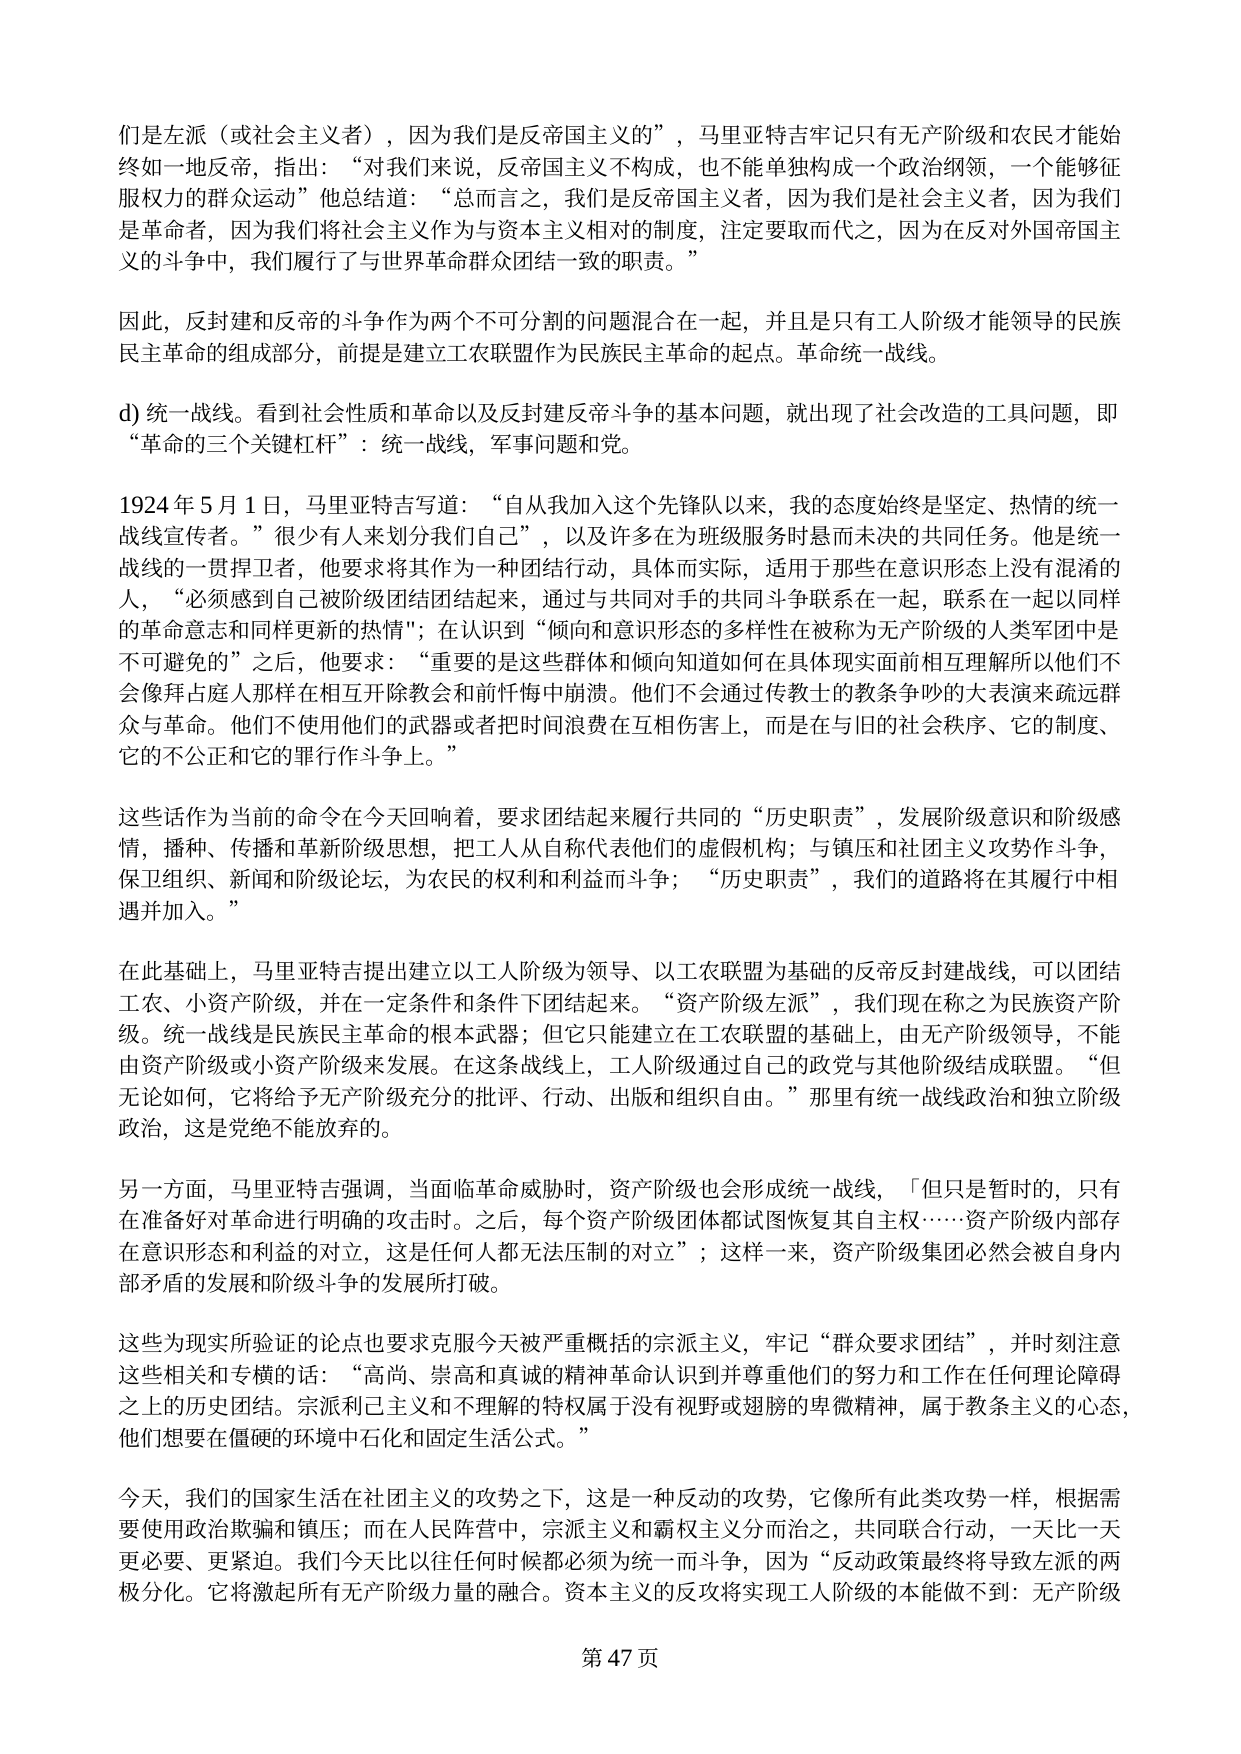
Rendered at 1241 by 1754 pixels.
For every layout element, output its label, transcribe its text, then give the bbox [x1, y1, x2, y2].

text d) 统一战线。看到社会性质和革命以及反封建反帝斗争的基本问题，就出现了社会改造的工具问题，即“革命的三个关键杠杆”：统一战线，军事问题和党。 [118, 396, 1122, 459]
text 因此，反封建和反帝的斗争作为两个不可分割的问题混合在一起，并且是只有工人阶级才能领导的民族民主革命的组成部分，前提是建立工农联盟作为民族民主革命的起点。革命统一战线。 [118, 304, 1122, 367]
text 这些话作为当前的命令在今天回响着，要求团结起来履行共同的“历史职责”，发展阶级意识和阶级感情，播种、传播和革新阶级思想，把工人从自称代表他们的虚假机构；与镇压和社团主义攻势作斗争，保卫组织、新闻和阶级论坛，为农民的权利和利益而斗争； “历史职责”，我们的道路将在其履行中相遇并加入。” [118, 800, 1122, 926]
text 今天，我们的国家生活在社团主义的攻势之下，这是一种反动的攻势，它像所有此类攻势一样，根据需要使用政治欺骗和镇压；而在人民阵营中，宗派主义和霸权主义分而治之，共同联合行动，一天比一天更必要、更紧迫。我们今天比以往任何时候都必须为统一而斗争，因为“反动政策最终将导致左派的两极分化。它将激起所有无产阶级力量的融合。资本主义的反攻将实现工人阶级的本能做不到：无产阶级 [118, 1481, 1122, 1607]
text 们是左派（或社会主义者），因为我们是反帝国主义的”，马里亚特吉牢记只有无产阶级和农民才能始终如一地反帝，指出：“对我们来说，反帝国主义不构成，也不能单独构成一个政治纲领，一个能够征服权力的群众运动”他总结道：“总而言之，我们是反帝国主义者，因为我们是社会主义者，因为我们是革命者，因为我们将社会主义作为与资本主义相对的制度，注定要取而代之，因为在反对外国帝国主义的斗争中，我们履行了与世界革命群众团结一致的职责。” [118, 118, 1122, 276]
text 另一方面，马里亚特吉强调，当面临革命威胁时，资产阶级也会形成统一战线，「但只是暂时的，只有在准备好对革命进行明确的攻击时。之后，每个资产阶级团体都试图恢复其自主权……资产阶级内部存在意识形态和利益的对立，这是任何人都无法压制的对立”；这样一来，资产阶级集团必然会被自身内部矛盾的发展和阶级斗争的发展所打破。 [118, 1172, 1122, 1298]
text 这些为现实所验证的论点也要求克服今天被严重概括的宗派主义，牢记“群众要求团结”，并时刻注意这些相关和专横的话：“高尚、崇高和真诚的精神革命认识到并尊重他们的努力和工作在任何理论障碍之上的历史团结。宗派利己主义和不理解的特权属于没有视野或翅膀的卑微精神，属于教条主义的心态，他们想要在僵硬的环境中石化和固定生活公式。” [118, 1326, 1122, 1452]
text 在此基础上，马里亚特吉提出建立以工人阶级为领导、以工农联盟为基础的反帝反封建战线，可以团结工农、小资产阶级，并在一定条件和条件下团结起来。“资产阶级左派”，我们现在称之为民族资产阶级。统一战线是民族民主革命的根本武器；但它只能建立在工农联盟的基础上，由无产阶级领导，不能由资产阶级或小资产阶级来发展。在这条战线上，工人阶级通过自己的政党与其他阶级结成联盟。“但无论如何，它将给予无产阶级充分的批评、行动、出版和组织自由。”那里有统一战线政治和独立阶级政治，这是党绝不能放弃的。 [118, 954, 1122, 1143]
text 1924年5月1日，马里亚特吉写道：“自从我加入这个先锋队以来，我的态度始终是坚定、热情的统一战线宣传者。”很少有人来划分我们自己”，以及许多在为班级服务时悬而未决的共同任务。他是统一战线的一贯捍卫者，他要求将其作为一种团结行动，具体而实际，适用于那些在意识形态上没有混淆的人，“必须感到自己被阶级团结团结起来，通过与共同对手的共同斗争联系在一起，联系在一起以同样的革命意志和同样更新的热情"；在认识到“倾向和意识形态的多样性在被称为无产阶级的人类军团中是不可避免的”之后，他要求：“重要的是这些群体和倾向知道如何在具体现实面前相互理解所以他们不会像拜占庭人那样在相互开除教会和前忏悔中崩溃。他们不会通过传教士的教条争吵的大表演来疏远群众与革命。他们不使用他们的武器或者把时间浪费在互相伤害上，而是在与旧的社会秩序、它的制度、它的不公正和它的罪行作斗争上。” [118, 488, 1122, 771]
